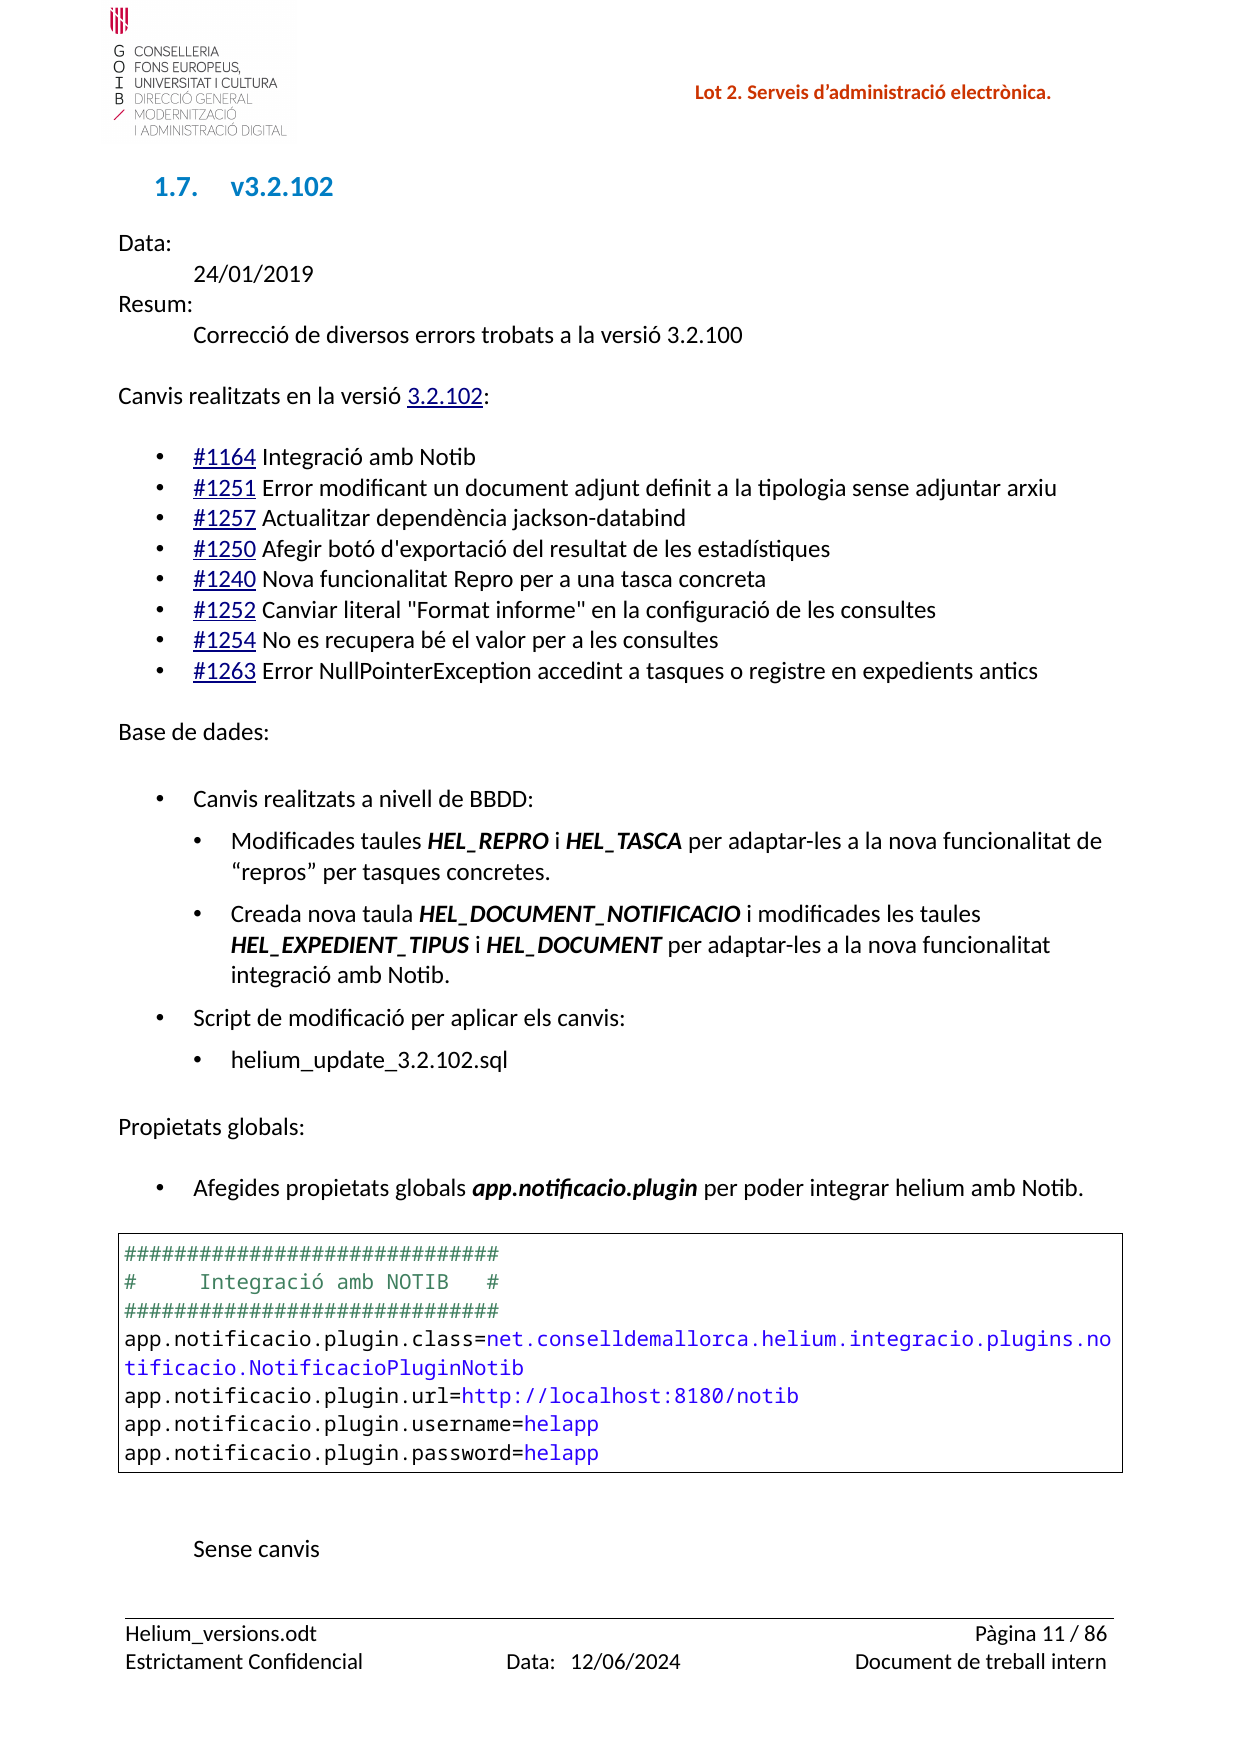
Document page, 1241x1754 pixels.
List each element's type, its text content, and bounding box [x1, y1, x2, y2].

text Base de dades: [118, 716, 1122, 746]
list Canvis realitzats a nivell de BBDD: [156, 783, 1122, 813]
text Sense canvis [118, 1533, 1122, 1564]
list #1254 No es recupera bé el valor per a les consultes [156, 624, 1122, 655]
list Modificades taules HEL_REPRO i HEL_TASCA per adaptar-les a la nova funcionalitat de “repros” per tasques concretes. [193, 825, 1122, 886]
list Afegides propietats globals app.notificacio.plugin per poder integrar helium amb Notib. [156, 1172, 1122, 1203]
list #1250 Afegir botó d'exportació del resultat de les estadístiques [156, 533, 1122, 563]
list Creada nova taula HEL_DOCUMENT_NOTIFICACIO i modificades les taules HEL_EXPEDIENT_TIPUS i HEL_DOCUMENT per adaptar-les a la nova funcionalitat integració amb Notib. [193, 898, 1122, 990]
text Data: [118, 228, 1122, 258]
text Resum: [118, 289, 1122, 319]
table_header ############################## # Integració amb NOTIB # ############################## app.notificacio.plugin.class=net.conselldemallorca.helium.integracio.plugins.notificacio.NotificacioPluginNotib app.notificacio.plugin.url=http://localhost:8180/notib app.notificacio.plugin.username=helapp app.notificacio.plugin.password=helapp [119, 1234, 1122, 1472]
text Canvis realitzats en la versió 3.2.102: [118, 380, 1122, 411]
text Correcció de diversos errors trobats a la versió 3.2.100 [118, 319, 1122, 350]
list Script de modificació per aplicar els canvis: [156, 1002, 1122, 1032]
list #1164 Integració amb Notib [156, 441, 1122, 472]
list #1251 Error modificant un document adjunt definit a la tipologia sense adjuntar arxiu [156, 472, 1122, 502]
picture [100, 0, 297, 144]
list #1257 Actualitzar dependència jackson-databind [156, 502, 1122, 533]
list #1252 Canviar literal "Format informe" en la configuració de les consultes [156, 594, 1122, 624]
list helium_update_3.2.102.sql [193, 1044, 1122, 1074]
list #1263 Error NullPointerException accedint a tasques o registre en expedients antics [156, 655, 1122, 685]
text Propietats globals: [118, 1111, 1122, 1142]
text 24/01/2019 [118, 258, 1122, 289]
list #1240 Nova funcionalitat Repro per a una tasca concreta [156, 563, 1122, 594]
subtitle v3.2.102 [153, 168, 1122, 204]
